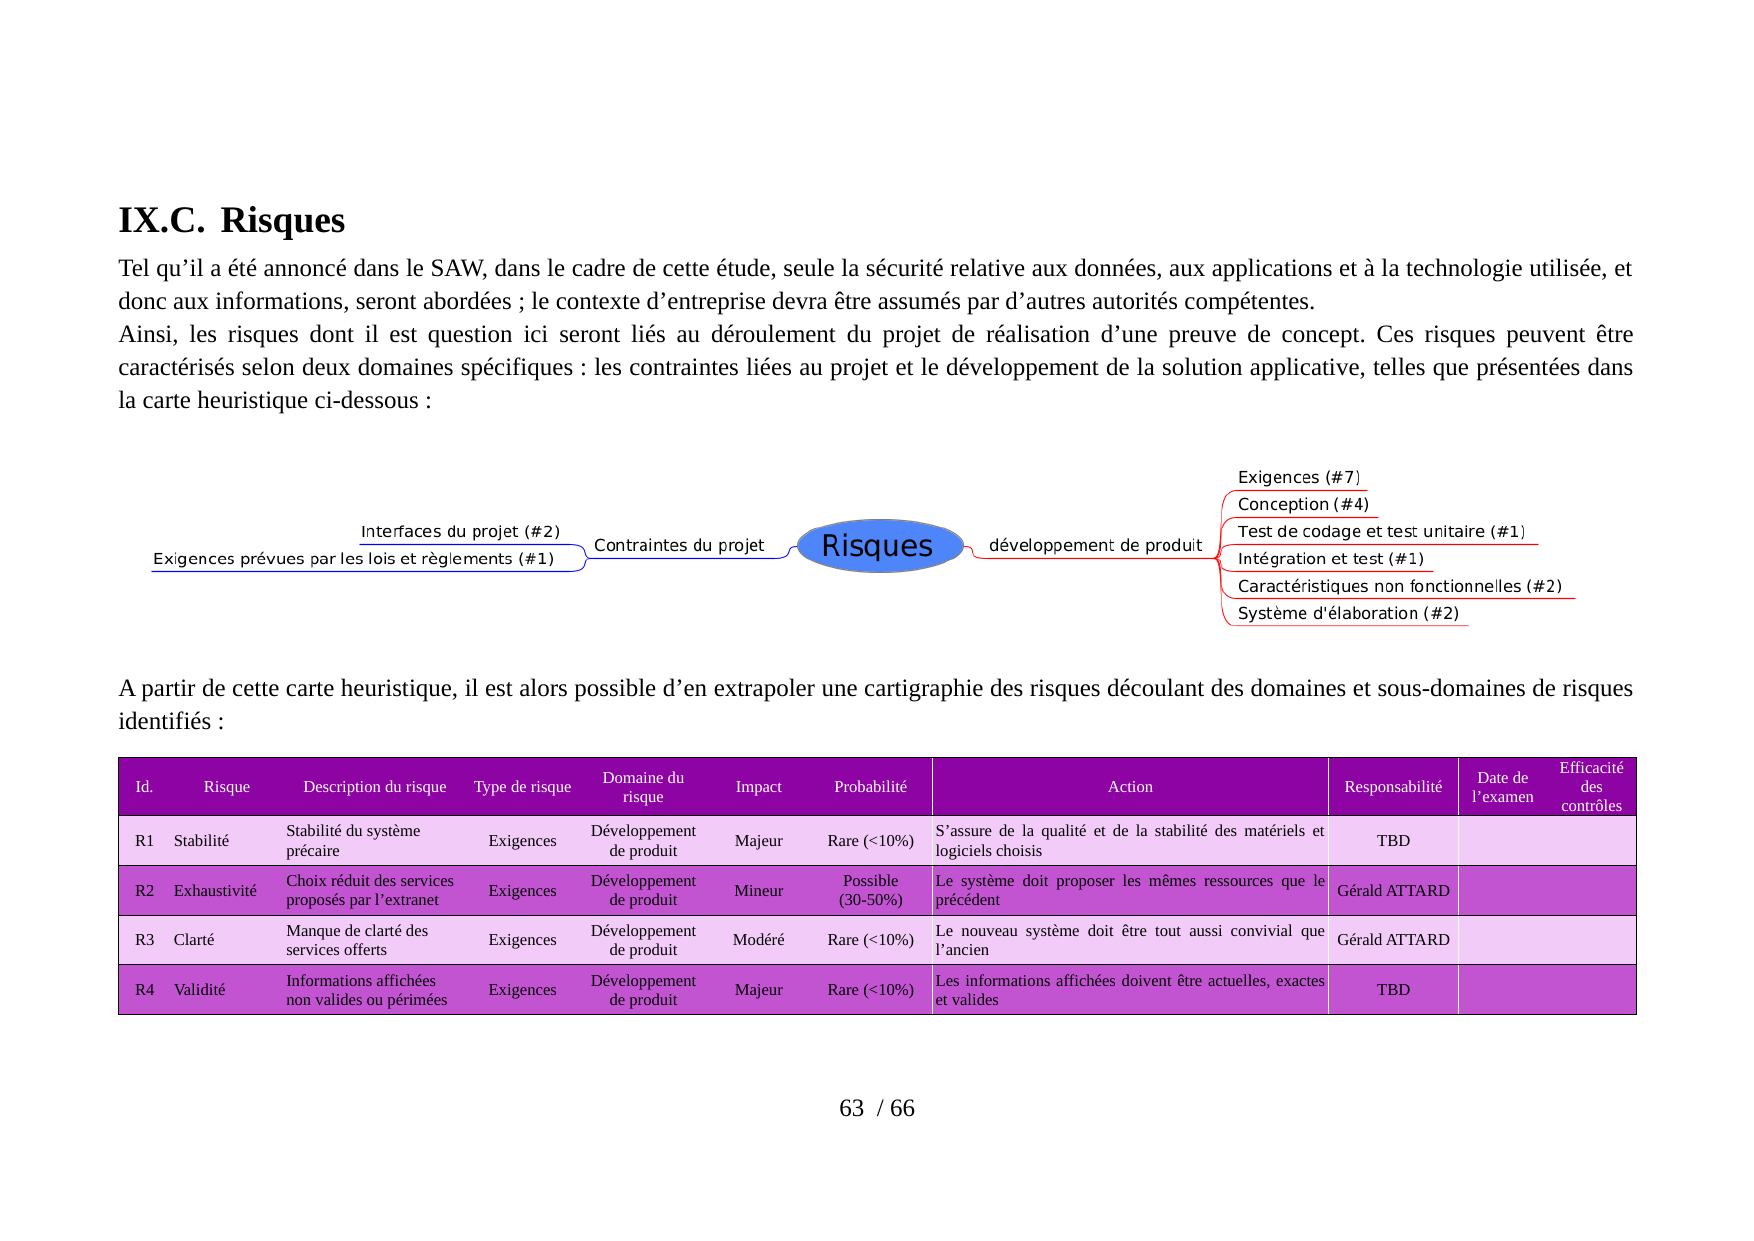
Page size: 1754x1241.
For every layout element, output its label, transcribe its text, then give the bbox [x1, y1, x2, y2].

table_cell [1547, 866, 1636, 915]
table_cell Exigences [467, 816, 578, 865]
table_header Probabilité [809, 758, 932, 815]
table_header Domaine du risque [578, 758, 708, 815]
table_cell [1459, 816, 1547, 865]
table_cell TBD [1329, 816, 1458, 865]
table_cell R4 [119, 965, 171, 1014]
table_cell Stabilité [171, 816, 283, 865]
table_cell [1459, 916, 1547, 964]
subtitle Risques [118, 197, 1636, 240]
table_header Id. [119, 758, 171, 815]
table_cell S’assure de la qualité et de la stabilité des matériels et logiciels choisis [933, 816, 1328, 865]
table_header Type de risque [467, 758, 578, 815]
text Ainsi, les risques dont il est question ici seront liés au déroulement du projet de réalisation d’une preuve de concept. Ces risques peuvent être caractérisés selon deux domaines spécifiques : les contraintes liées au projet et le développement de la solution applicative, telles que présentées dans la carte heuristique ci-dessous : [118, 319, 1636, 414]
table_cell Stabilité du système précaire [283, 816, 467, 865]
table_cell Développement de produit [578, 965, 708, 1014]
table_cell Majeur [708, 965, 809, 1014]
table_cell Possible (30-50%) [809, 866, 932, 915]
table_cell Exhaustivité [171, 866, 283, 915]
table_cell Validité [171, 965, 283, 1014]
table_header Risque [171, 758, 283, 815]
table_cell Gérald ATTARD [1329, 866, 1458, 915]
table_cell Manque de clarté des services offerts [283, 916, 467, 964]
table_cell R2 [119, 866, 171, 915]
table_cell R1 [119, 816, 171, 865]
table_cell Les informations affichées doivent être actuelles, exactes et valides [933, 965, 1328, 1014]
table_cell [1459, 866, 1547, 915]
table_cell Choix réduit des services proposés par l’extranet [283, 866, 467, 915]
table_cell Exigences [467, 866, 578, 915]
table_cell Développement de produit [578, 816, 708, 865]
table_cell Le nouveau système doit être tout aussi convivial que l’ancien [933, 916, 1328, 964]
table_header Responsabilité [1329, 758, 1458, 815]
table_cell Exigences [467, 965, 578, 1014]
table_cell Rare (<10%) [809, 916, 932, 964]
table_cell Rare (<10%) [809, 816, 932, 865]
table_cell TBD [1329, 965, 1458, 1014]
table_cell Développement de produit [578, 916, 708, 964]
table_cell [1459, 965, 1547, 1014]
table_cell Informations affichées non valides ou périmées [283, 965, 467, 1014]
table_cell Développement de produit [578, 866, 708, 915]
table_header Description du risque [283, 758, 467, 815]
table_cell Exigences [467, 916, 578, 964]
table_header Date de l’examen [1459, 758, 1547, 815]
table_cell [1547, 916, 1636, 964]
table_cell Gérald ATTARD [1329, 916, 1458, 964]
picture [120, 429, 1634, 658]
table_cell Majeur [708, 816, 809, 865]
table_cell R3 [119, 916, 171, 964]
table_header Action [933, 758, 1328, 815]
table_cell Modéré [708, 916, 809, 964]
table_cell Le système doit proposer les mêmes ressources que le précédent [933, 866, 1328, 915]
table_header Efficacité des contrôles [1547, 758, 1636, 815]
table_cell Clarté [171, 916, 283, 964]
text Tel qu’il a été annoncé dans le SAW, dans le cadre de cette étude, seule la sécurité relative aux données, aux applications et à la technologie utilisée, et donc aux informations, seront abordées ; le contexte d’entreprise devra être assumés par d’autres autorités compétentes. [118, 253, 1636, 314]
table_cell [1547, 965, 1636, 1014]
table_cell [1547, 816, 1636, 865]
table_header Impact [708, 758, 809, 815]
table_cell Rare (<10%) [809, 965, 932, 1014]
table_cell Mineur [708, 866, 809, 915]
text A partir de cette carte heuristique, il est alors possible d’en extrapoler une cartigraphie des risques découlant des domaines et sous-domaines de risques identifiés : [118, 673, 1636, 735]
